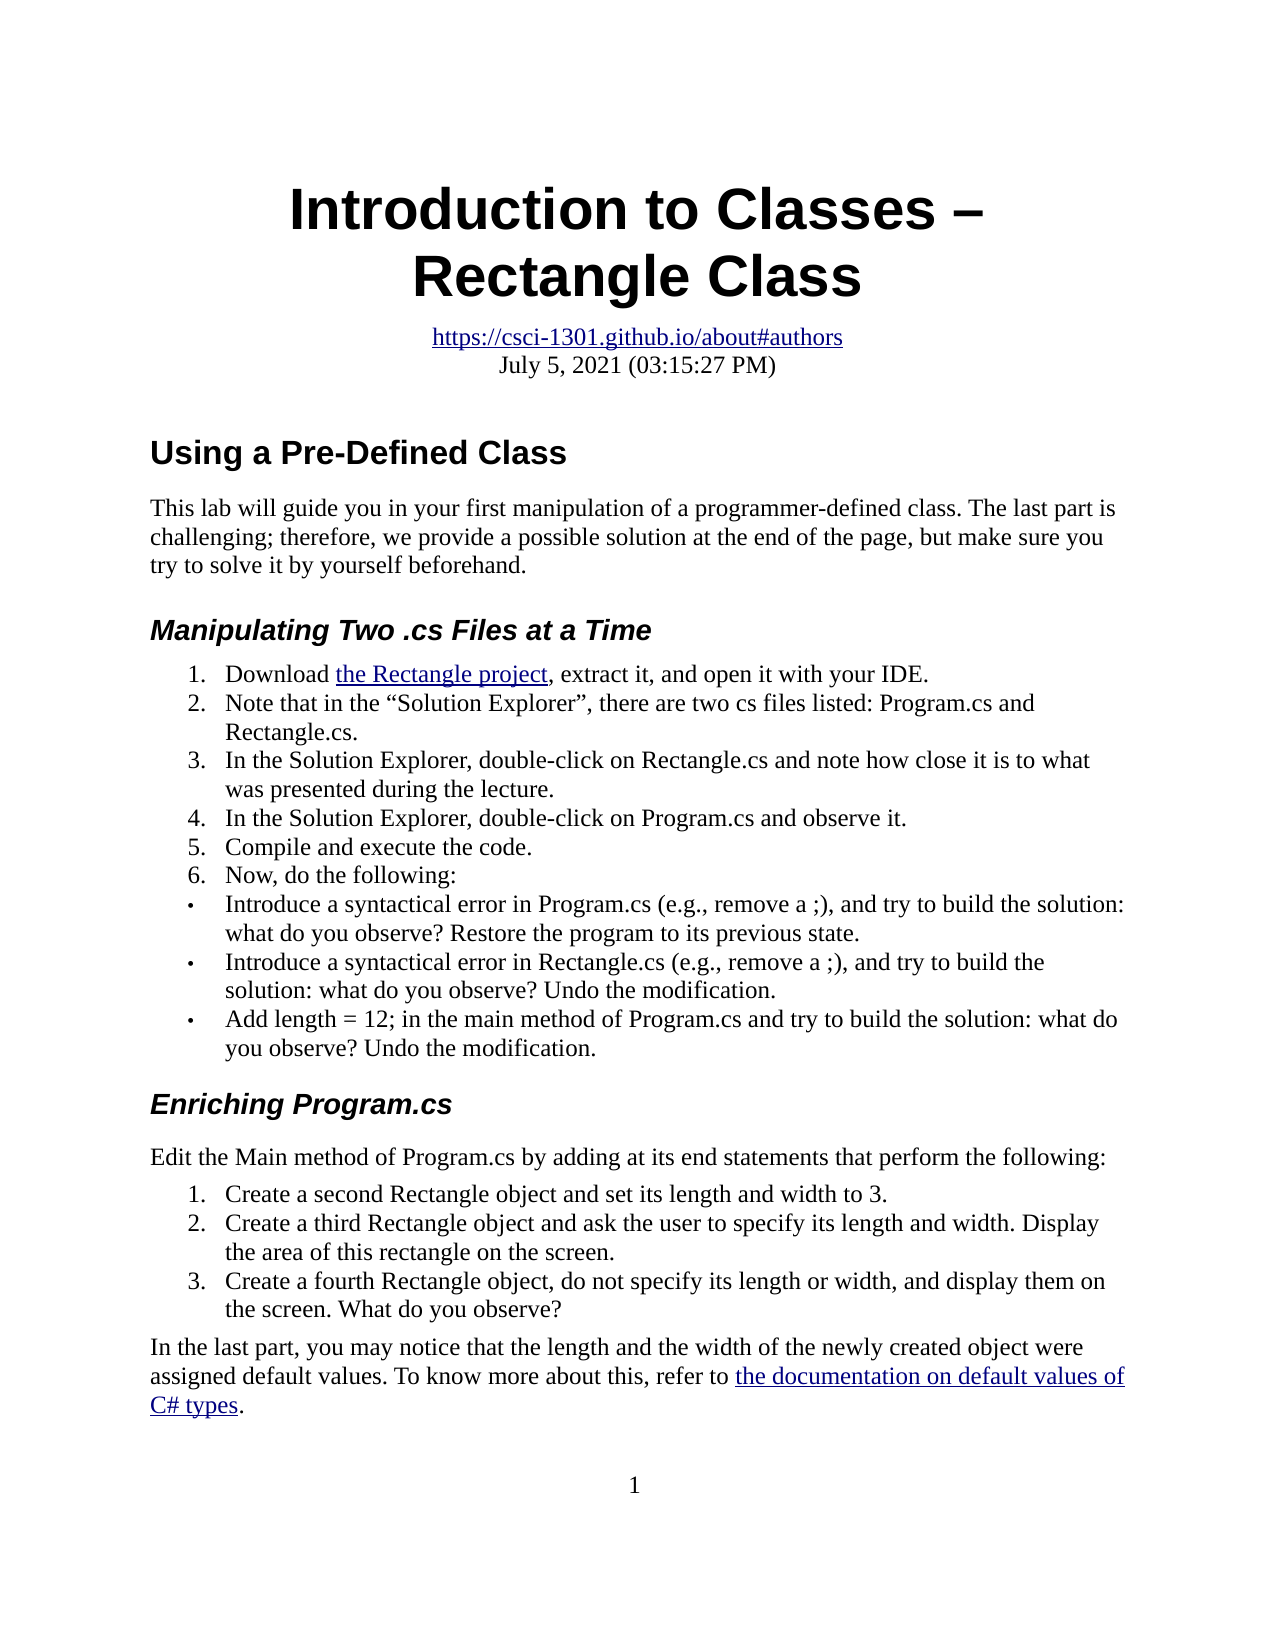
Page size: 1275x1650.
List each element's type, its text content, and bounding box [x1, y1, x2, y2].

list Create a third Rectangle object and ask the user to specify its length and width. Display the area of this rectangle on the screen. [187, 1208, 1125, 1266]
subtitle Enriching Program.cs [150, 1087, 1125, 1120]
list Create a fourth Rectangle object, do not specify its length or width, and display them on the screen. What do you observe? [187, 1266, 1125, 1323]
list Create a second Rectangle object and set its length and width to 3. [187, 1179, 1125, 1208]
list In the Solution Explorer, double-click on Program.cs and observe it. [187, 803, 1125, 832]
subtitle Using a Pre-Defined Class [150, 433, 1125, 472]
list Add length = 12; in the main method of Program.cs and try to build the solution: what do you observe? Undo the modification. [187, 1004, 1125, 1062]
text Edit the Main method of Program.cs by adding at its end statements that perform the following: [150, 1142, 1125, 1171]
text https://csci-1301.github.io/about#authors [150, 322, 1125, 350]
text July 5, 2021 (03:15:27 PM) [150, 350, 1125, 379]
list Download the Rectangle project, extract it, and open it with your IDE. [187, 659, 1125, 688]
list Now, do the following: [187, 861, 1125, 889]
list In the Solution Explorer, double-click on Rectangle.cs and note how close it is to what was presented during the lecture. [187, 746, 1125, 803]
list Introduce a syntactical error in Rectangle.cs (e.g., remove a ;), and try to build the solution: what do you observe? Undo the modification. [187, 947, 1125, 1004]
list Note that in the “Solution Explorer”, there are two cs files listed: Program.cs and Rectangle.cs. [187, 688, 1125, 746]
list Compile and execute the code. [187, 832, 1125, 861]
title Introduction to Classes – Rectangle Class [150, 175, 1125, 309]
text In the last part, you may notice that the length and the width of the newly created object were assigned default values. To know more about this, refer to the documentation on default values of C# types. [150, 1332, 1125, 1418]
subtitle Manipulating Two .cs Files at a Time [150, 613, 1125, 647]
list Introduce a syntactical error in Program.cs (e.g., remove a ;), and try to build the solution: what do you observe? Restore the program to its previous state. [187, 889, 1125, 947]
text This lab will guide you in your first manipulation of a programmer-defined class. The last part is challenging; therefore, we provide a possible solution at the end of the page, but make sure you try to solve it by yourself beforehand. [150, 493, 1125, 579]
